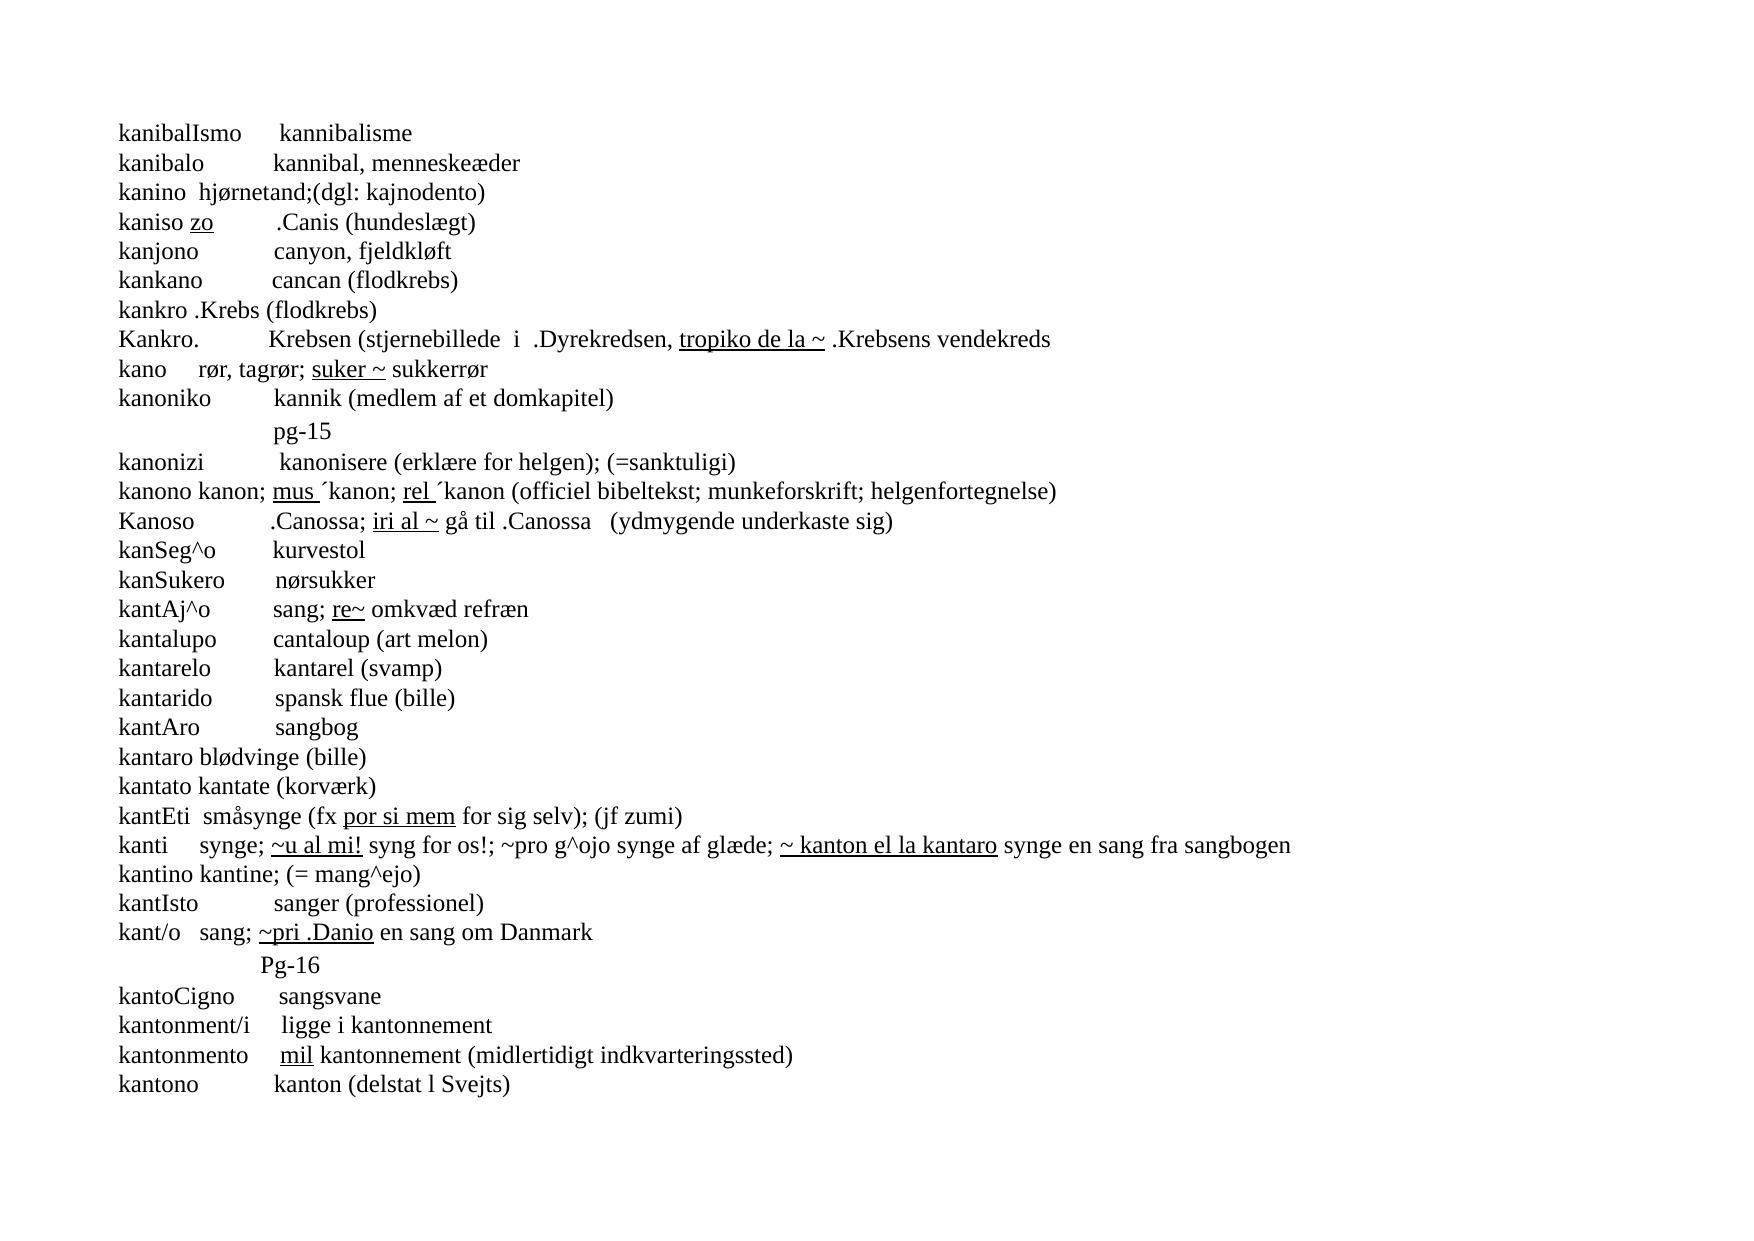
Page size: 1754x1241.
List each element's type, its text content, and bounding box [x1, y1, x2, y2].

text kantAj^o sang; re~ omkvæd refræn [118, 594, 1636, 624]
text kantEti småsynge (fx por si mem for sig selv); (jf zumi) [118, 801, 1636, 830]
text Kanoso .Canossa; iri al ~ gå til .Canossa (ydmygende underkaste sig) [118, 506, 1636, 535]
text kantonmento mil kantonnement (midlertidigt indkvarteringssted) [118, 1040, 1636, 1069]
text kankro .Krebs (flodkrebs) [118, 295, 1636, 324]
text kantIsto sanger (professionel) [118, 888, 1636, 917]
text kantino kantine; (= mang^ejo) [118, 859, 1636, 888]
text kantato kantate (korværk) [118, 771, 1636, 801]
text kanSeg^o kurvestol [118, 535, 1636, 565]
text kantonment/i ligge i kantonnement [118, 1010, 1636, 1040]
text kanino hjørnetand;(dgl: kajnodento) [118, 177, 1636, 207]
text kanoniko kannik (medlem af et domkapitel) [118, 383, 1636, 413]
text kantalupo cantaloup (art melon) [118, 624, 1636, 653]
text kanono kanon; mus ´kanon; rel ´kanon (officiel bibeltekst; munkeforskrift; helgenfortegnelse) [118, 476, 1636, 506]
text kant/o sang; ~pri .Danio en sang om Danmark [118, 917, 1636, 947]
text kantarelo kantarel (svamp) [118, 653, 1636, 683]
text kantaro blødvinge (bille) [118, 742, 1636, 771]
text kano rør, tagrør; suker ~ sukkerrør [118, 354, 1636, 383]
text Pg-16 [118, 947, 1636, 981]
text kanti synge; ~u al mi! syng for os!; ~pro g^ojo synge af glæde; ~ kanton el la kantaro synge en sang fra sangbogen [118, 830, 1636, 859]
text kantoCigno sangsvane [118, 981, 1636, 1010]
text kankano cancan (flodkrebs) [118, 266, 1636, 295]
text kantAro sangbog [118, 712, 1636, 742]
text kantarido spansk flue (bille) [118, 683, 1636, 712]
text kantono kanton (delstat l Svejts) [118, 1069, 1636, 1099]
text pg-15 [118, 413, 1636, 447]
text Kankro. Krebsen (stjernebillede i .Dyrekredsen, tropiko de la ~ .Krebsens vendekreds [118, 324, 1636, 354]
text kanjono canyon, fjeldkløft [118, 236, 1636, 266]
text kanibalo kannibal, menneskeæder [118, 148, 1636, 177]
text kaniso zo .Canis (hundeslægt) [118, 207, 1636, 236]
text kanibalIsmo kannibalisme [118, 118, 1636, 148]
text kanonizi kanonisere (erklære for helgen); (=sanktuligi) [118, 447, 1636, 476]
text kanSukero nørsukker [118, 565, 1636, 594]
